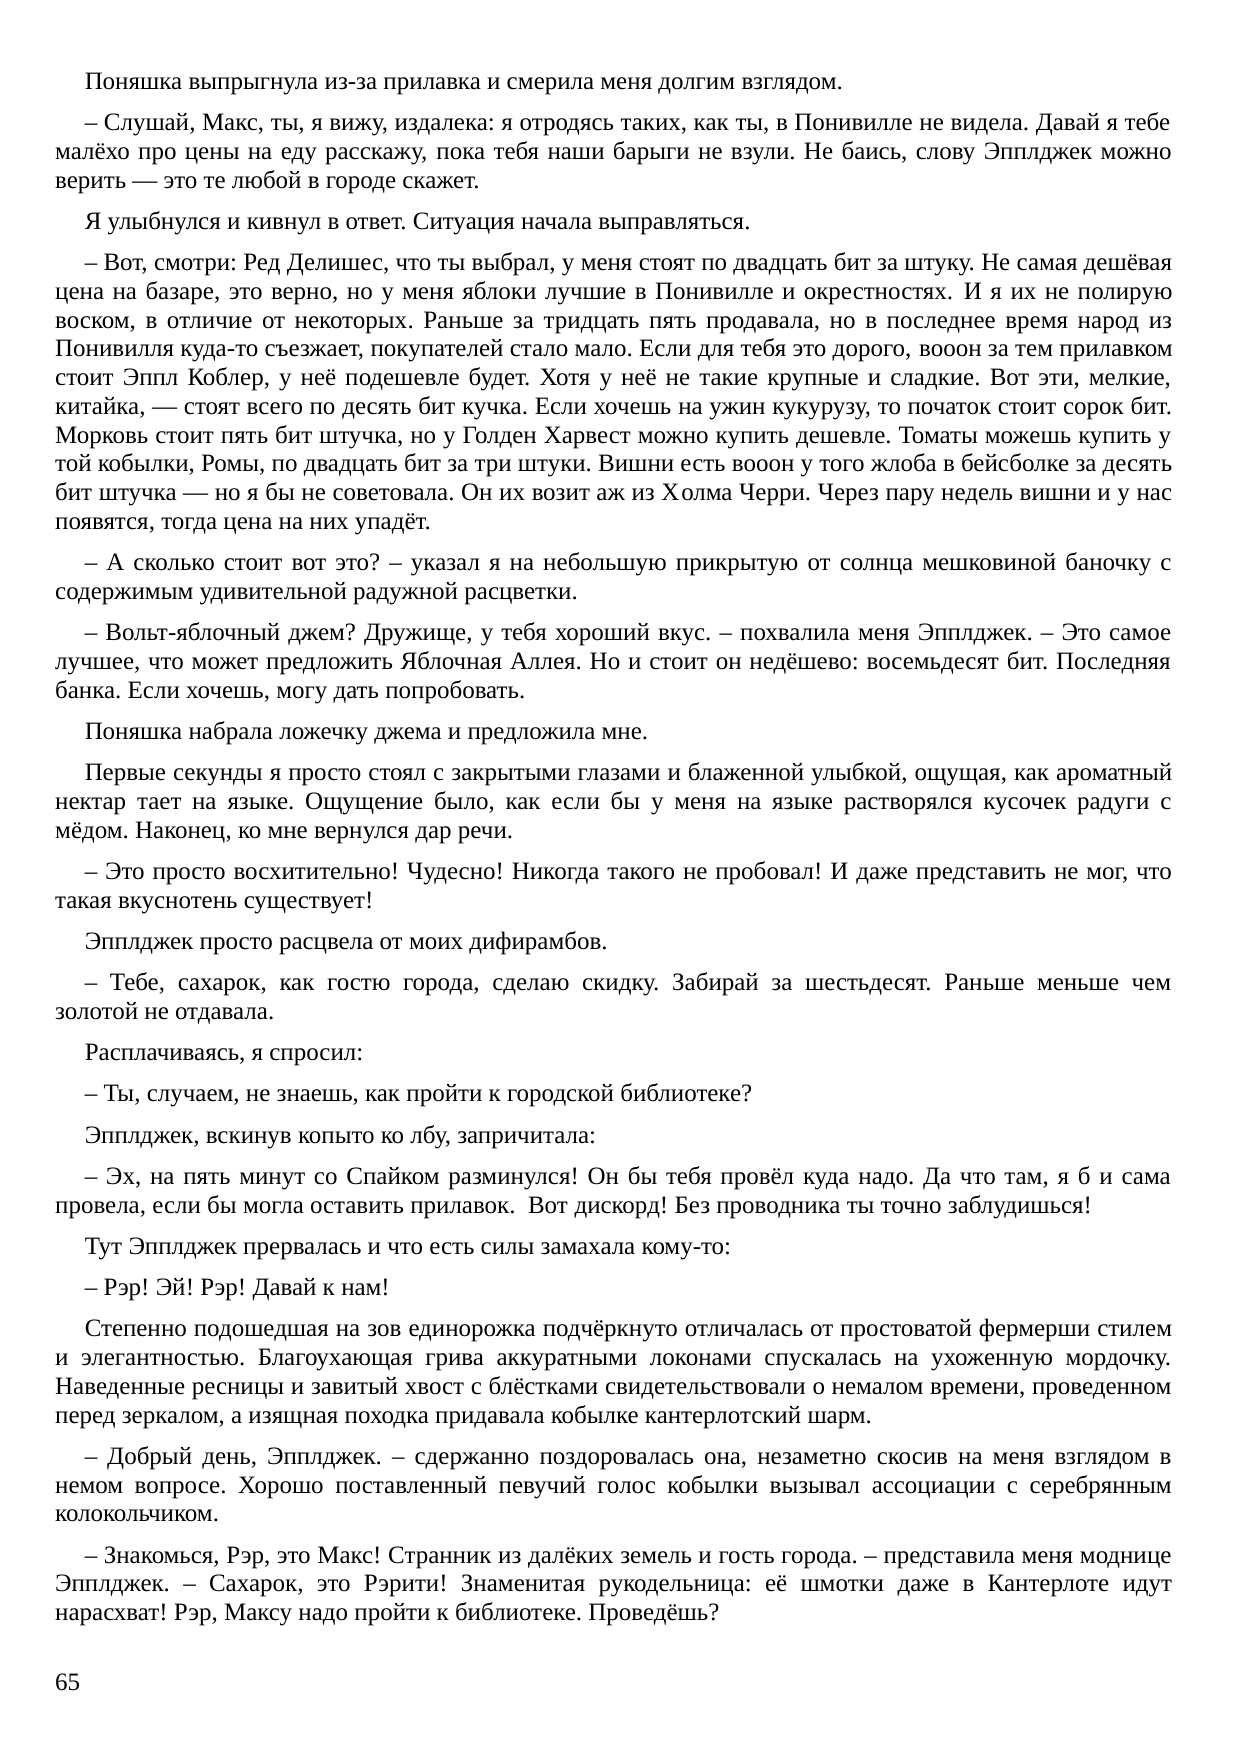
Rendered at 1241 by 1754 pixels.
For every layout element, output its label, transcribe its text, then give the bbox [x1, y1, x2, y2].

text Расплачиваясь, я спросил: [55, 1037, 1173, 1066]
text – Слушай, Макс, ты, я вижу, издалека: я отродясь таких, как ты, в Понивилле не видела. Давай я тебе малёхо про цены на еду расскажу, пока тебя наши барыги не взули. Не баись, слову Эпплджек можно верить — это те любой в городе скажет. [55, 107, 1173, 193]
text Поняшка набрала ложечку джема и предложила мне. [55, 716, 1173, 745]
text – Эх, на пять минут со Спайком разминулся! Он бы тебя провёл куда надо. Да что там, я б и сама провела, если бы могла оставить прилавок. Вот дискорд! Без проводника ты точно заблудишься! [55, 1161, 1173, 1218]
text Степенно подошедшая на зов единорожка подчёркнуто отличалась от простоватой фермерши стилем и элегантностью. Благоухающая грива аккуратными локонами спускалась на ухоженную мордочку. Наведенные ресницы и завитый хвост с блёстками свидетельствовали о немалом времени, проведенном перед зеркалом, а изящная походка придавала кобылке кантерлотский шарм. [55, 1313, 1173, 1428]
text Эпплджек просто расцвела от моих дифирамбов. [55, 926, 1173, 955]
text Поняшка выпрыгнула из-за прилавка и смерила меня долгим взглядом. [55, 66, 1173, 95]
text Тут Эпплджек прервалась и что есть силы замахала кому-то: [55, 1231, 1173, 1260]
text – Вот, смотри: Ред Делишес, что ты выбрал, у меня стоят по двадцать бит за штуку. Не самая дешёвая цена на базаре, это верно, но у меня яблоки лучшие в Понивилле и окрестностях. И я их не полирую воском, в отличие от некоторых. Раньше за тридцать пять продавала, но в последнее время народ из Понивилля куда-то съезжает, покупателей стало мало. Если для тебя это дорого, вооон за тем прилавком стоит Эппл Коблер, у неё подешевле будет. Хотя у неё не такие крупные и сладкие. Вот эти, мелкие, китайка, — стоят всего по десять бит кучка. Если хочешь на ужин кукурузу, то початок стоит сорок бит. Морковь стоит пять бит штучка, но у Голден Харвест можно купить дешевле. Томаты можешь купить у той кобылки, Ромы, по двадцать бит за три штуки. Вишни есть вооон у того жлоба в бейсболке за десять бит штучка — но я бы не советовала. Он их возит аж из Холма Черри. Через пару недель вишни и у нас появятся, тогда цена на них упадёт. [55, 247, 1173, 535]
text – Знакомься, Рэр, это Макс! Странник из далёких земель и гость города. – представила меня моднице Эпплджек. – Сахарок, это Рэрити! Знаменитая рукодельница: её шмотки даже в Кантерлоте идут нарасхват! Рэр, Максу надо пройти к библиотеке. Проведёшь? [55, 1540, 1173, 1626]
text – Рэр! Эй! Рэр! Давай к нам! [55, 1272, 1173, 1301]
text – Добрый день, Эпплджек. – сдержанно поздоровалась она, незаметно скосив на меня взглядом в немом вопросе. Хорошо поставленный певучий голос кобылки вызывал ассоциации с серебрянным колокольчиком. [55, 1441, 1173, 1527]
text Я улыбнулся и кивнул в ответ. Ситуация начала выправляться. [55, 206, 1173, 235]
text Эпплджек, вскинув копыто ко лбу, запричитала: [55, 1120, 1173, 1148]
text – А сколько стоит вот это? – указал я на небольшую прикрытую от солнца мешковиной баночку с содержимым удивительной радужной расцветки. [55, 547, 1173, 605]
text Первые секунды я просто стоял с закрытыми глазами и блаженной улыбкой, ощущая, как ароматный нектар тает на языке. Ощущение было, как если бы у меня на языке растворялся кусочек радуги с мёдом. Наконец, ко мне вернулся дар речи. [55, 757, 1173, 843]
text – Ты, случаем, не знаешь, как пройти к городской библиотеке? [55, 1078, 1173, 1107]
text – Тебе, сахарок, как гостю города, сделаю скидку. Забирай за шестьдесят. Раньше меньше чем золотой не отдавала. [55, 967, 1173, 1025]
text – Вольт-яблочный джем? Дружище, у тебя хороший вкус. – похвалила меня Эпплджек. – Это самое лучшее, что может предложить Яблочная Аллея. Но и стоит он недёшево: восемьдесят бит. Последняя банка. Если хочешь, могу дать попробовать. [55, 617, 1173, 703]
text – Это просто восхитительно! Чудесно! Никогда такого не пробовал! И даже представить не мог, что такая вкуснотень существует! [55, 856, 1173, 913]
